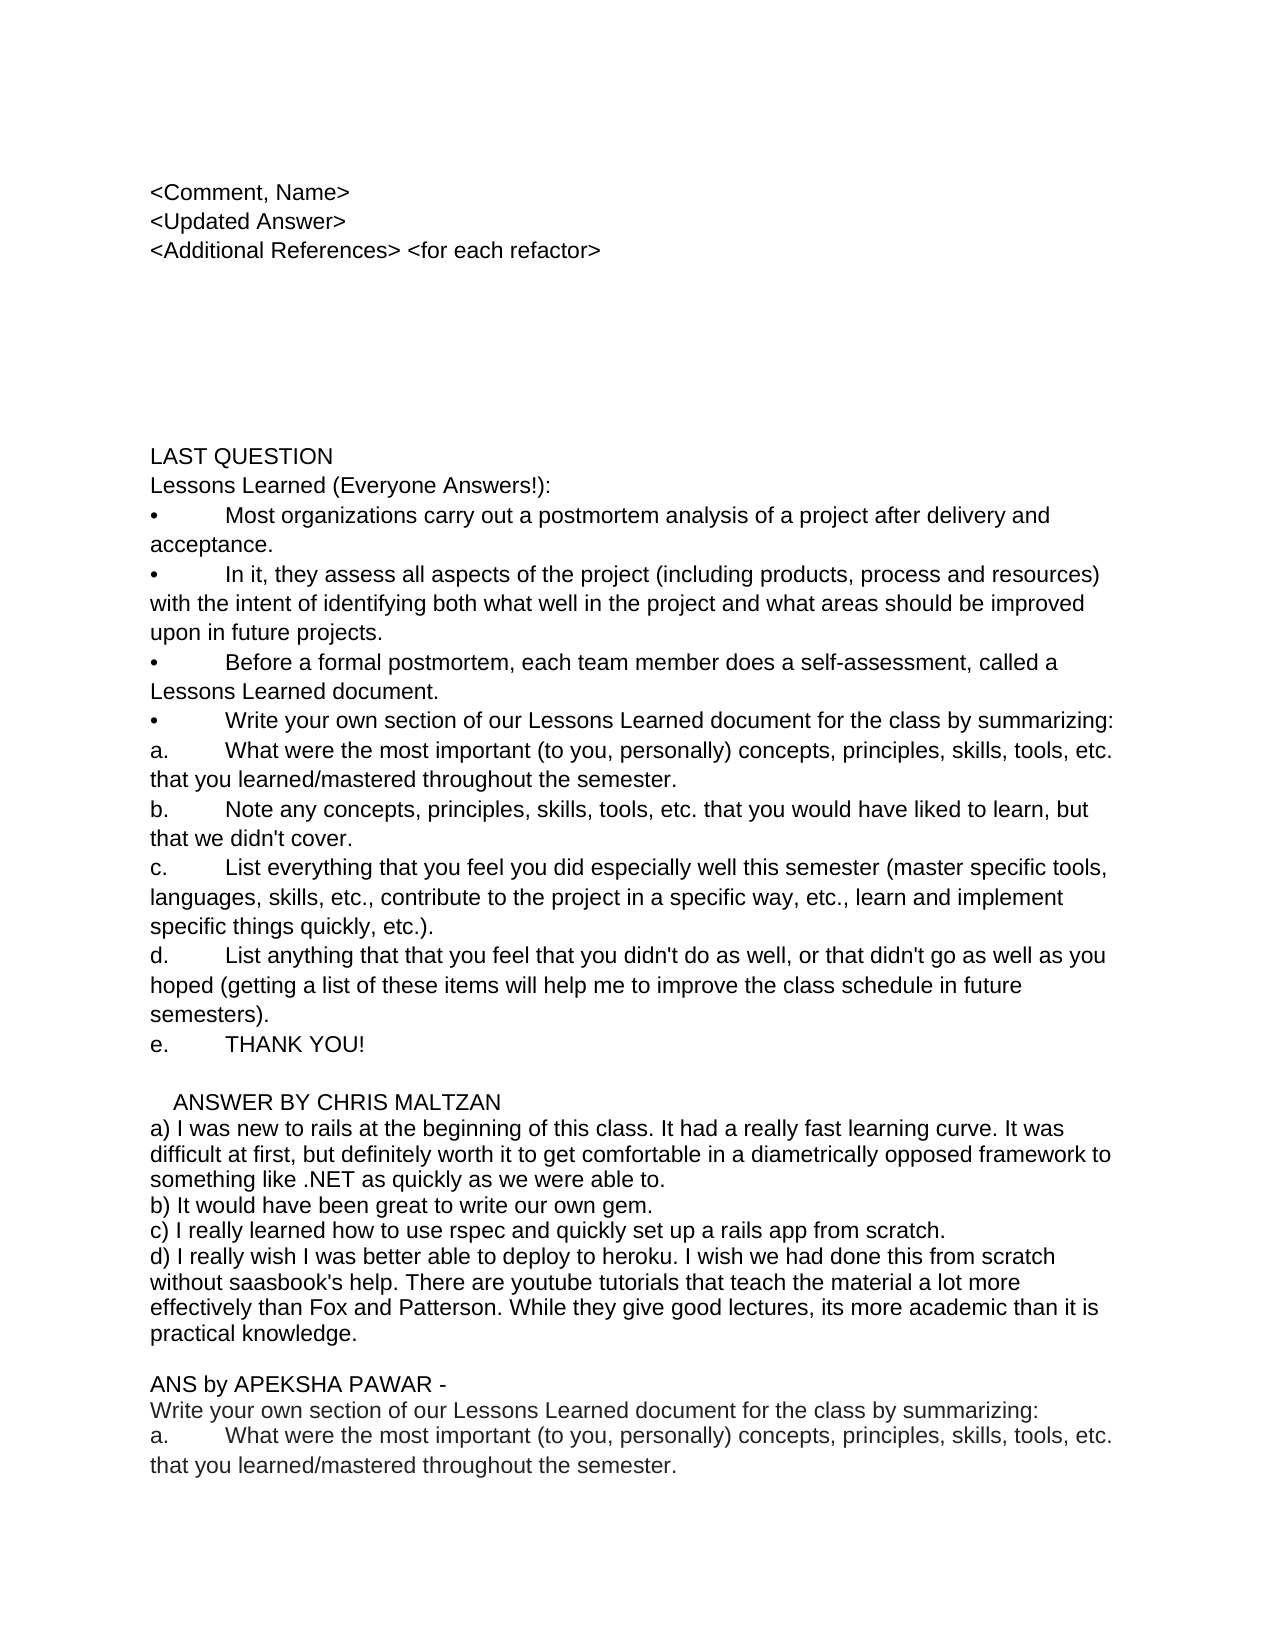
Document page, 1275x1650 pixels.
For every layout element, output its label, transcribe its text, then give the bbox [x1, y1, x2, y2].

text Write your own section of our Lessons Learned document for the class by summarizing: [150, 1397, 1125, 1423]
text • In it, they assess all aspects of the project (including products, process and resources) with the intent of identifying both what well in the project and what areas should be improved upon in future projects. [150, 561, 1125, 646]
text a. What were the most important (to you, personally) concepts, principles, skills, tools, etc. that you learned/mastered throughout the semester. [150, 737, 1125, 792]
text b. Note any concepts, principles, skills, tools, etc. that you would have liked to learn, but that we didn't cover. [150, 796, 1125, 851]
text a) I was new to rails at the beginning of this class. It had a really fast learning curve. It was difficult at first, but definitely worth it to get comfortable in a diametrically opposed framework to something like .NET as quickly as we were able to. [150, 1116, 1125, 1192]
text <Comment, Name> [150, 179, 1125, 205]
text <Updated Answer> [150, 209, 1125, 234]
text d. List anything that that you feel that you didn't do as well, or that didn't go as well as you hoped (getting a list of these items will help me to improve the class schedule in future semesters). [150, 943, 1125, 1027]
text e. THANK YOU! [150, 1031, 1125, 1057]
text c) I really learned how to use rspec and quickly set up a rails app from scratch. [150, 1218, 1125, 1244]
text c. List everything that you feel you did especially well this semester (master specific tools, languages, skills, etc., contribute to the project in a specific way, etc., learn and implement specific things quickly, etc.). [150, 855, 1125, 939]
text a. What were the most important (to you, personally) concepts, principles, skills, tools, etc. that you learned/mastered throughout the semester. [150, 1423, 1125, 1478]
text b) It would have been great to write our own gem. [150, 1192, 1125, 1218]
text • Before a formal postmortem, each team member does a self-assessment, called a Lessons Learned document. [150, 649, 1125, 704]
text • Most organizations carry out a postmortem analysis of a project after delivery and acceptance. [150, 502, 1125, 557]
text d) I really wish I was better able to deploy to heroku. I wish we had done this from scratch without saasbook's help. There are youtube tutorials that teach the material a lot more effectively than Fox and Patterson. While they give good lectures, its more academic than it is practical knowledge. [150, 1244, 1125, 1346]
text ANS by APEKSHA PAWAR - [150, 1372, 1125, 1397]
text <Additional References> <for each refactor> [150, 238, 1125, 264]
text ANSWER BY CHRIS MALTZAN [150, 1090, 1125, 1116]
text Lessons Learned (Everyone Answers!): [150, 473, 1125, 499]
text LAST QUESTION [150, 444, 1125, 469]
text • Write your own section of our Lessons Learned document for the class by summarizing: [150, 708, 1125, 734]
